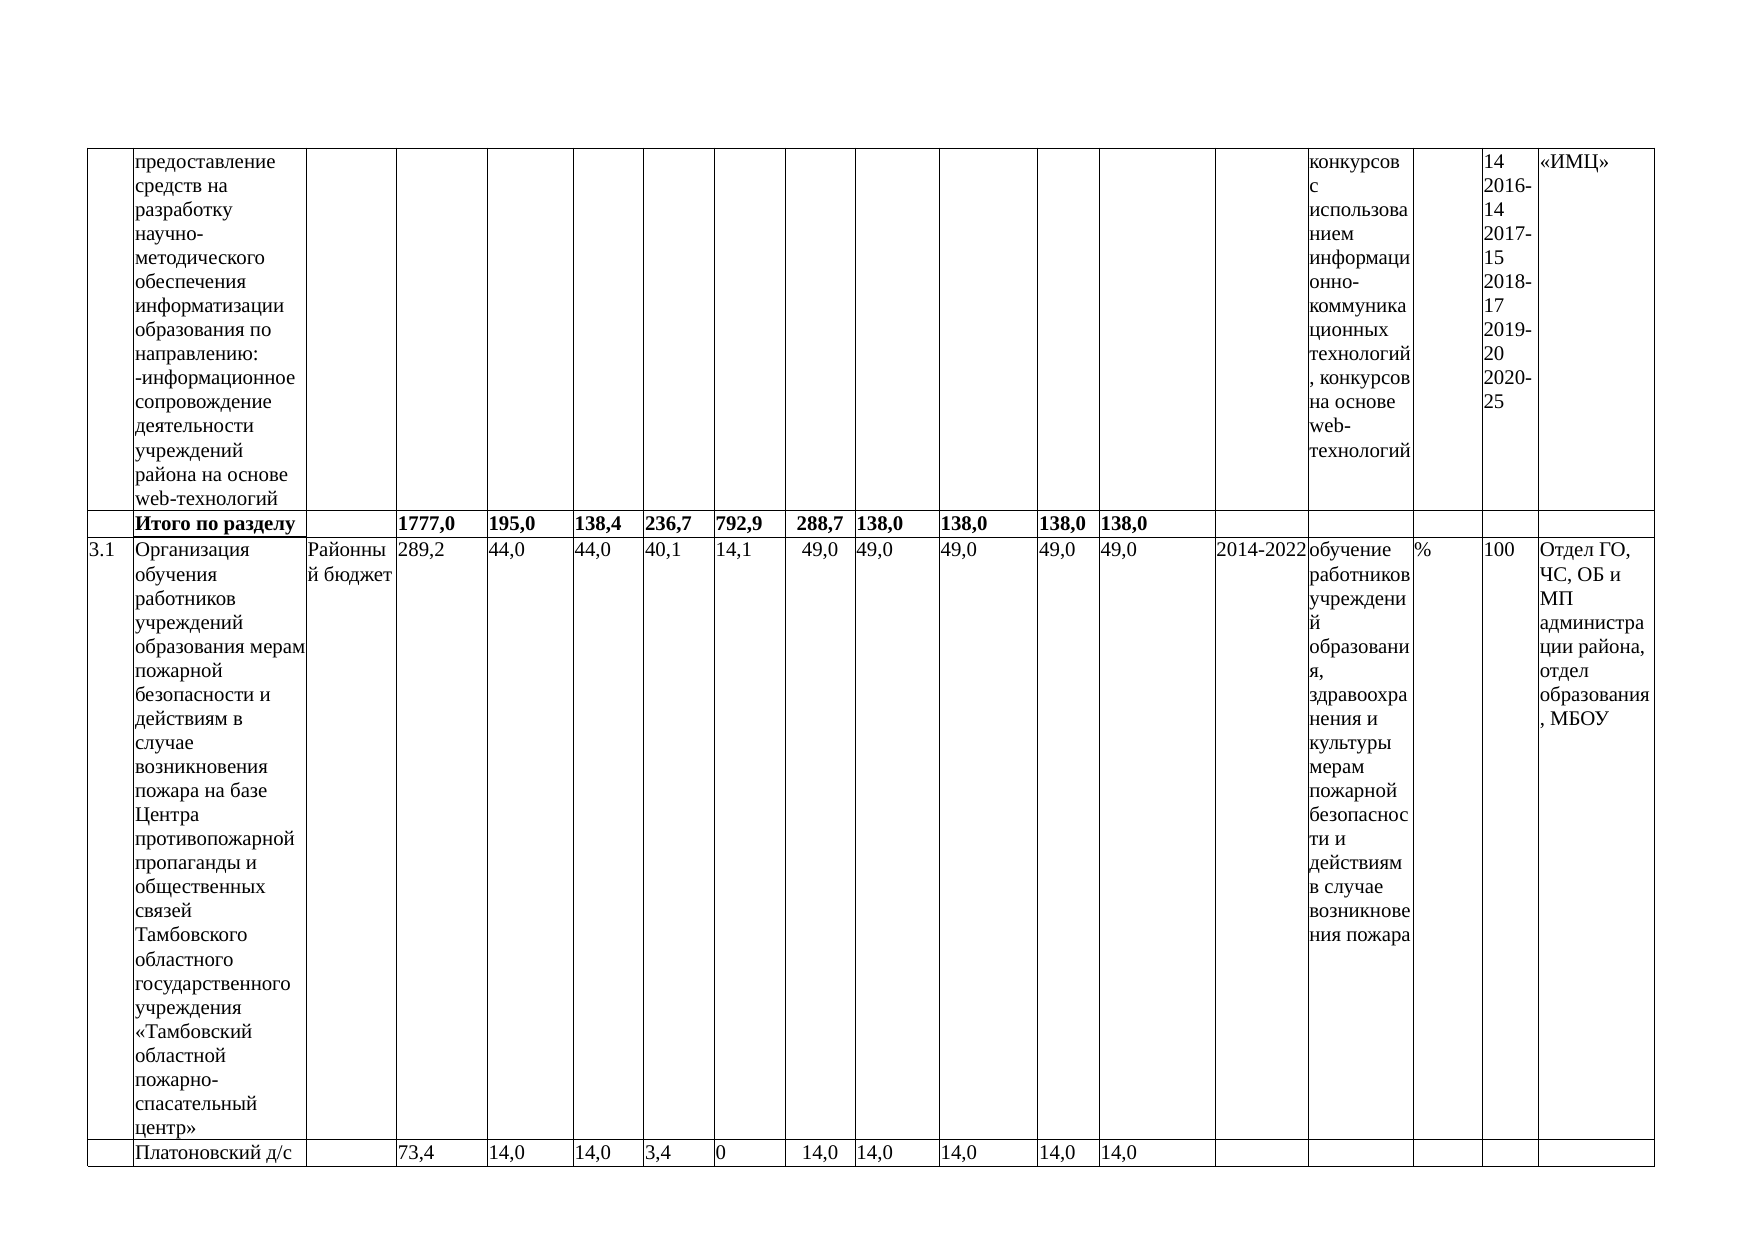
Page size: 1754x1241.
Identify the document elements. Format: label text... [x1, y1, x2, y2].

table_cell 40,1 [644, 538, 714, 1139]
table_cell 288,7 [786, 511, 855, 536]
table_cell 14 2016-14 2017-15 2018-17 2019-20 2020-25 [1483, 149, 1538, 510]
table_cell [75, 148, 87, 510]
table_cell [715, 149, 785, 510]
table_cell [644, 149, 714, 510]
table_cell 49,0 [1100, 538, 1215, 1139]
table_cell обучение работников учреждений образования, здравоохранения и культуры мерам пожарной безопасности и действиям в случае возникновения пожара [1309, 538, 1413, 1139]
table_cell 138,0 [940, 511, 1037, 536]
table_cell 49,0 [786, 538, 855, 1139]
table_cell Районный бюджет [307, 538, 396, 1139]
table_cell [307, 149, 396, 510]
table_cell [1655, 148, 1684, 510]
table_cell 14,0 [786, 1140, 855, 1166]
table_cell [1100, 149, 1215, 510]
table_cell 14,1 [715, 538, 785, 1139]
table_cell 3.1 [88, 538, 133, 1139]
table_cell [1655, 510, 1684, 536]
table_cell [1414, 511, 1482, 536]
table_cell [940, 149, 1037, 510]
table_cell 14,0 [1100, 1140, 1215, 1166]
table_cell 44,0 [574, 538, 643, 1139]
table_cell 138,4 [574, 511, 643, 536]
table_cell предоставление средств на разработку научно-методического обеспечения информатизации образования по направлению: -информационное сопровождение деятельности учреждений района на основе web-технологий [134, 149, 306, 510]
table_cell 138,0 [1100, 511, 1215, 536]
table_cell 49,0 [940, 538, 1037, 1139]
table_cell 1777,0 [397, 511, 487, 536]
table_cell [88, 1140, 133, 1166]
table_cell [1038, 149, 1099, 510]
table_cell 138,0 [856, 511, 939, 536]
table_cell 138,0 [1038, 511, 1099, 536]
table_cell [88, 149, 133, 510]
table_cell 49,0 [856, 538, 939, 1139]
table_cell Организация обучения работников учреждений образования мерам пожарной безопасности и действиям в случае возникновения пожара на базе Центра противопожарной пропаганды и общественных связей Тамбовского областного государственного учреждения «Тамбовский областной пожарно-спасательный центр» [134, 538, 306, 1139]
table_cell 44,0 [488, 538, 573, 1139]
table_cell 195,0 [488, 511, 573, 536]
table_cell Платоновский д/с [134, 1140, 306, 1166]
table_cell [1483, 511, 1538, 536]
table_cell [1414, 149, 1482, 510]
table_cell 236,7 [644, 511, 714, 536]
table_cell 3,4 [644, 1140, 714, 1166]
table_cell [856, 149, 939, 510]
table_cell [1216, 1140, 1308, 1166]
table_cell 289,2 [397, 538, 487, 1139]
table_cell [1414, 1140, 1482, 1166]
table_cell [1655, 1139, 1684, 1166]
table_cell [574, 149, 643, 510]
table_cell [75, 536, 87, 1139]
table_cell [1655, 536, 1684, 1139]
table_cell % [1414, 538, 1482, 1139]
table_cell 49,0 [1038, 538, 1099, 1139]
table_cell [786, 149, 855, 510]
table_cell [1216, 149, 1308, 510]
table_cell [1539, 511, 1654, 536]
table_cell [1483, 1140, 1538, 1166]
table_cell 14,0 [940, 1140, 1037, 1166]
table_cell [1309, 1140, 1413, 1166]
table_cell конкурсов с использованием информационно-коммуникационных технологий, конкурсов на основе web-технологий [1309, 149, 1413, 510]
table_cell [397, 149, 487, 510]
table_cell 73,4 [397, 1140, 487, 1166]
table_cell 0 [715, 1140, 785, 1166]
table_cell Отдел ГО, ЧС, ОБ и МП администрации района, отдел образования, МБОУ [1539, 538, 1654, 1139]
table_cell «ИМЦ» [1539, 149, 1654, 510]
table_cell 14,0 [1038, 1140, 1099, 1166]
table_cell [488, 149, 573, 510]
table_cell [1216, 511, 1308, 536]
table_cell [75, 510, 87, 536]
table_cell [1539, 1140, 1654, 1166]
table_cell 14,0 [488, 1140, 573, 1166]
table_cell [307, 1140, 396, 1166]
table_cell [88, 511, 133, 536]
table_cell 792,9 [715, 511, 785, 536]
table_cell 100 [1483, 538, 1538, 1139]
table_cell 14,0 [856, 1140, 939, 1166]
table_cell [1309, 511, 1413, 536]
table_cell [307, 511, 396, 536]
table_cell 14,0 [574, 1140, 643, 1166]
table_cell 2014-2022 [1216, 538, 1308, 1139]
table_cell [75, 1139, 87, 1166]
table_cell Итого по разделу [134, 511, 306, 536]
